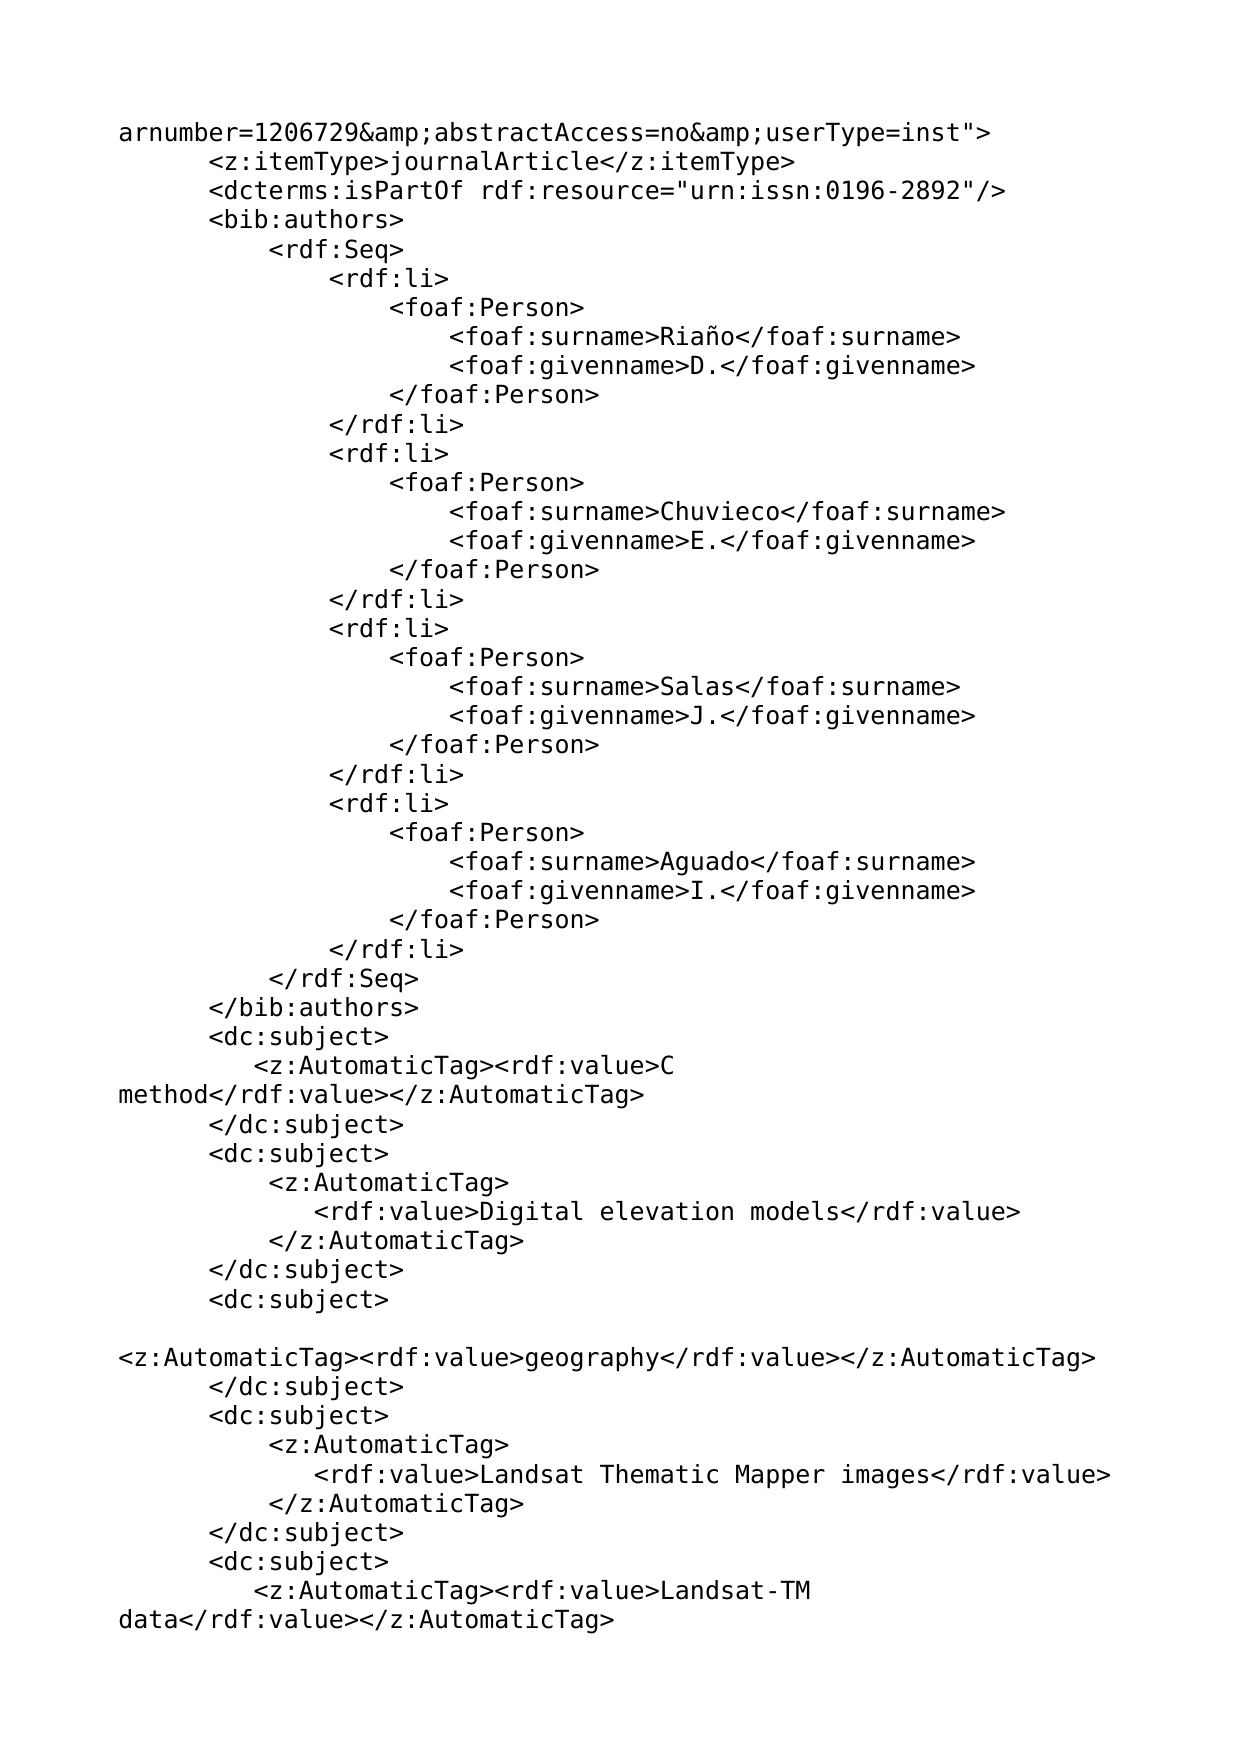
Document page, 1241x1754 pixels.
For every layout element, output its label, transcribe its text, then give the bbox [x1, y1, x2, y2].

text arnumber=1206729&amp;abstractAccess=no&amp;userType=inst"> <z:itemType>journalArticle</z:itemType> <dcterms:isPartOf rdf:resource="urn:issn:0196-2892"/> <bib:authors> <rdf:Seq> <rdf:li> <foaf:Person> <foaf:surname>Riaño</foaf:surname> <foaf:givenname>D.</foaf:givenname> </foaf:Person> </rdf:li> <rdf:li> <foaf:Person> <foaf:surname>Chuvieco</foaf:surname> <foaf:givenname>E.</foaf:givenname> </foaf:Person> </rdf:li> <rdf:li> <foaf:Person> <foaf:surname>Salas</foaf:surname> <foaf:givenname>J.</foaf:givenname> </foaf:Person> </rdf:li> <rdf:li> <foaf:Person> <foaf:surname>Aguado</foaf:surname> <foaf:givenname>I.</foaf:givenname> </foaf:Person> </rdf:li> </rdf:Seq> </bib:authors> <dc:subject> <z:AutomaticTag><rdf:value>C method</rdf:value></z:AutomaticTag> </dc:subject> <dc:subject> <z:AutomaticTag> <rdf:value>Digital elevation models</rdf:value> </z:AutomaticTag> </dc:subject> <dc:subject> <z:AutomaticTag><rdf:value>geography</rdf:value></z:AutomaticTag> </dc:subject> <dc:subject> <z:AutomaticTag> <rdf:value>Landsat Thematic Mapper images</rdf:value> </z:AutomaticTag> </dc:subject> <dc:subject> <z:AutomaticTag><rdf:value>Landsat-TM data</rdf:value></z:AutomaticTag> [118, 118, 1122, 1635]
